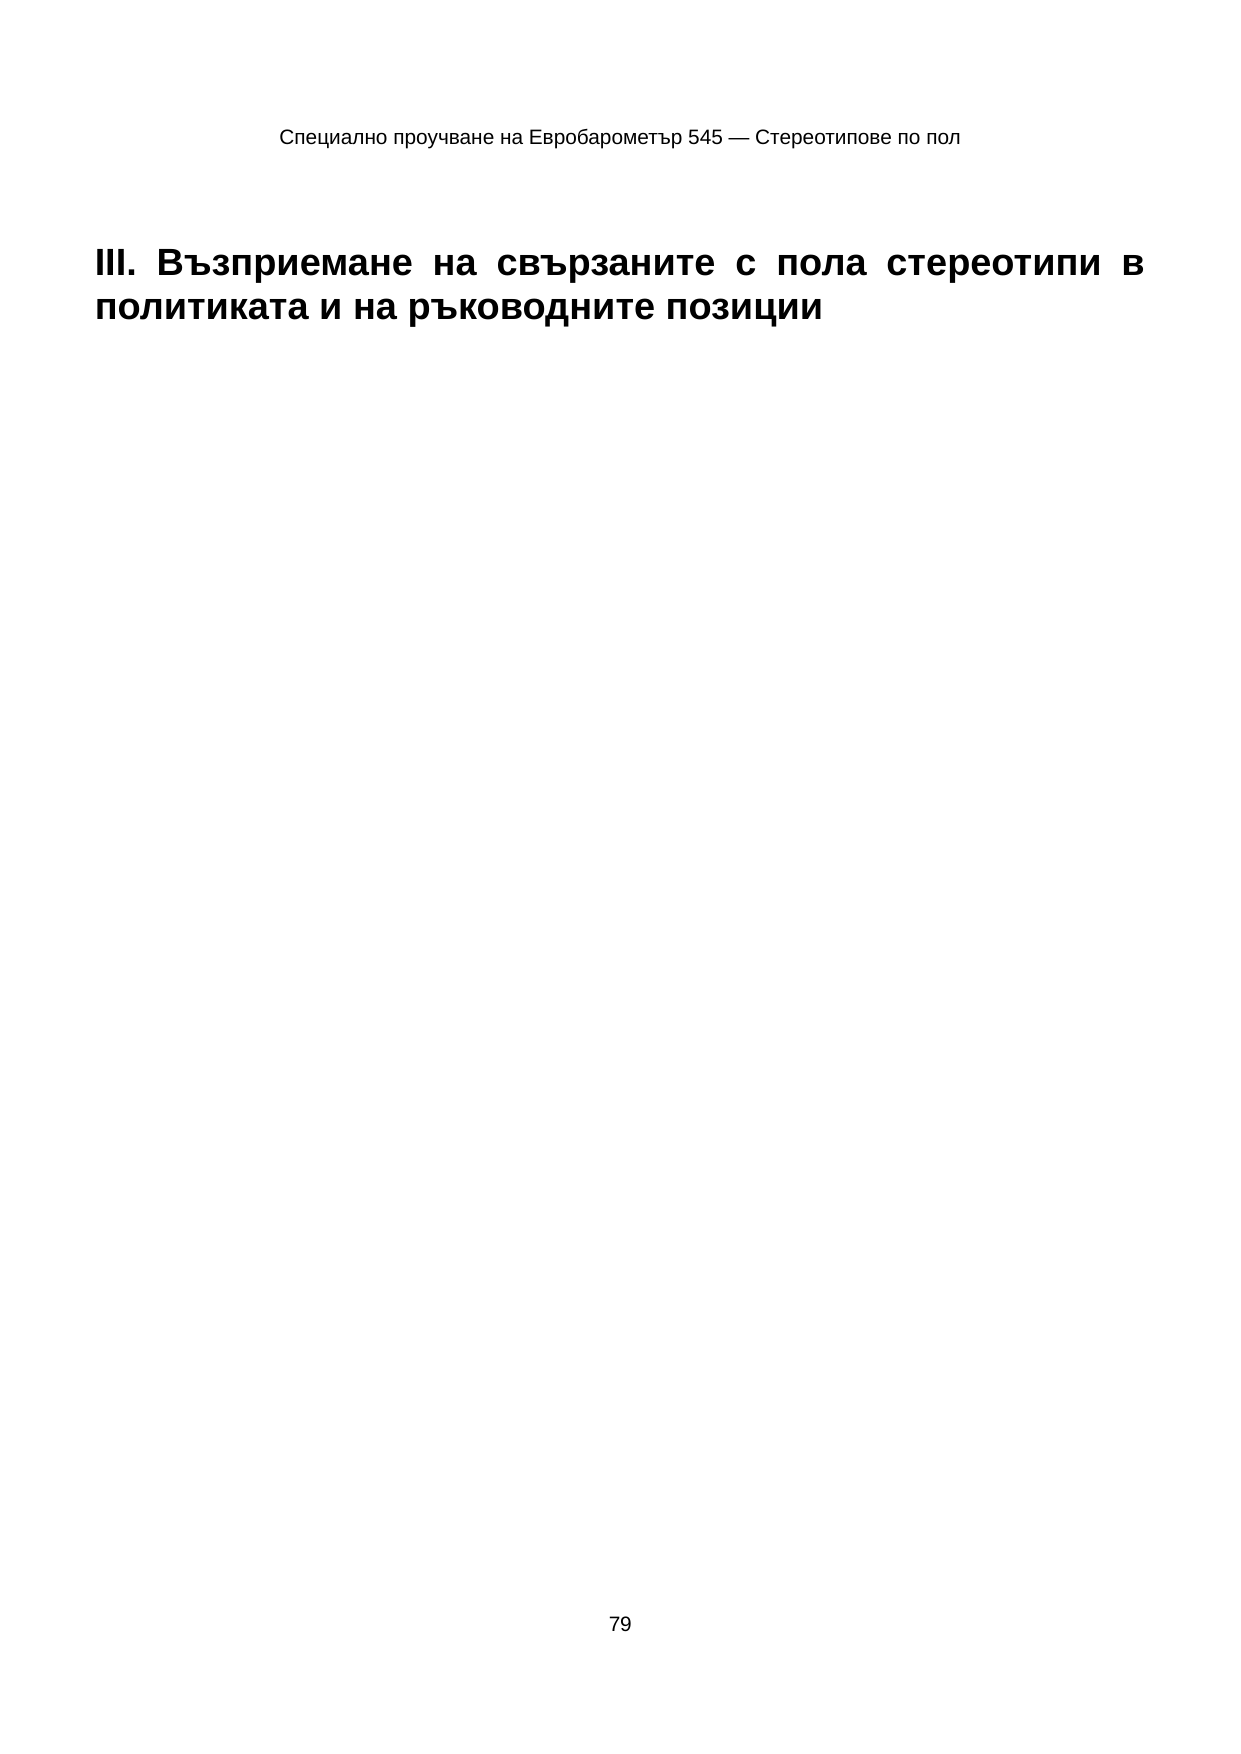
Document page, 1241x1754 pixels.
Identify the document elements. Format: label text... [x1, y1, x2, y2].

subtitle III. Възприемане на свързаните с пола стереотипи в политиката и на ръководните позиции [94, 240, 1146, 327]
